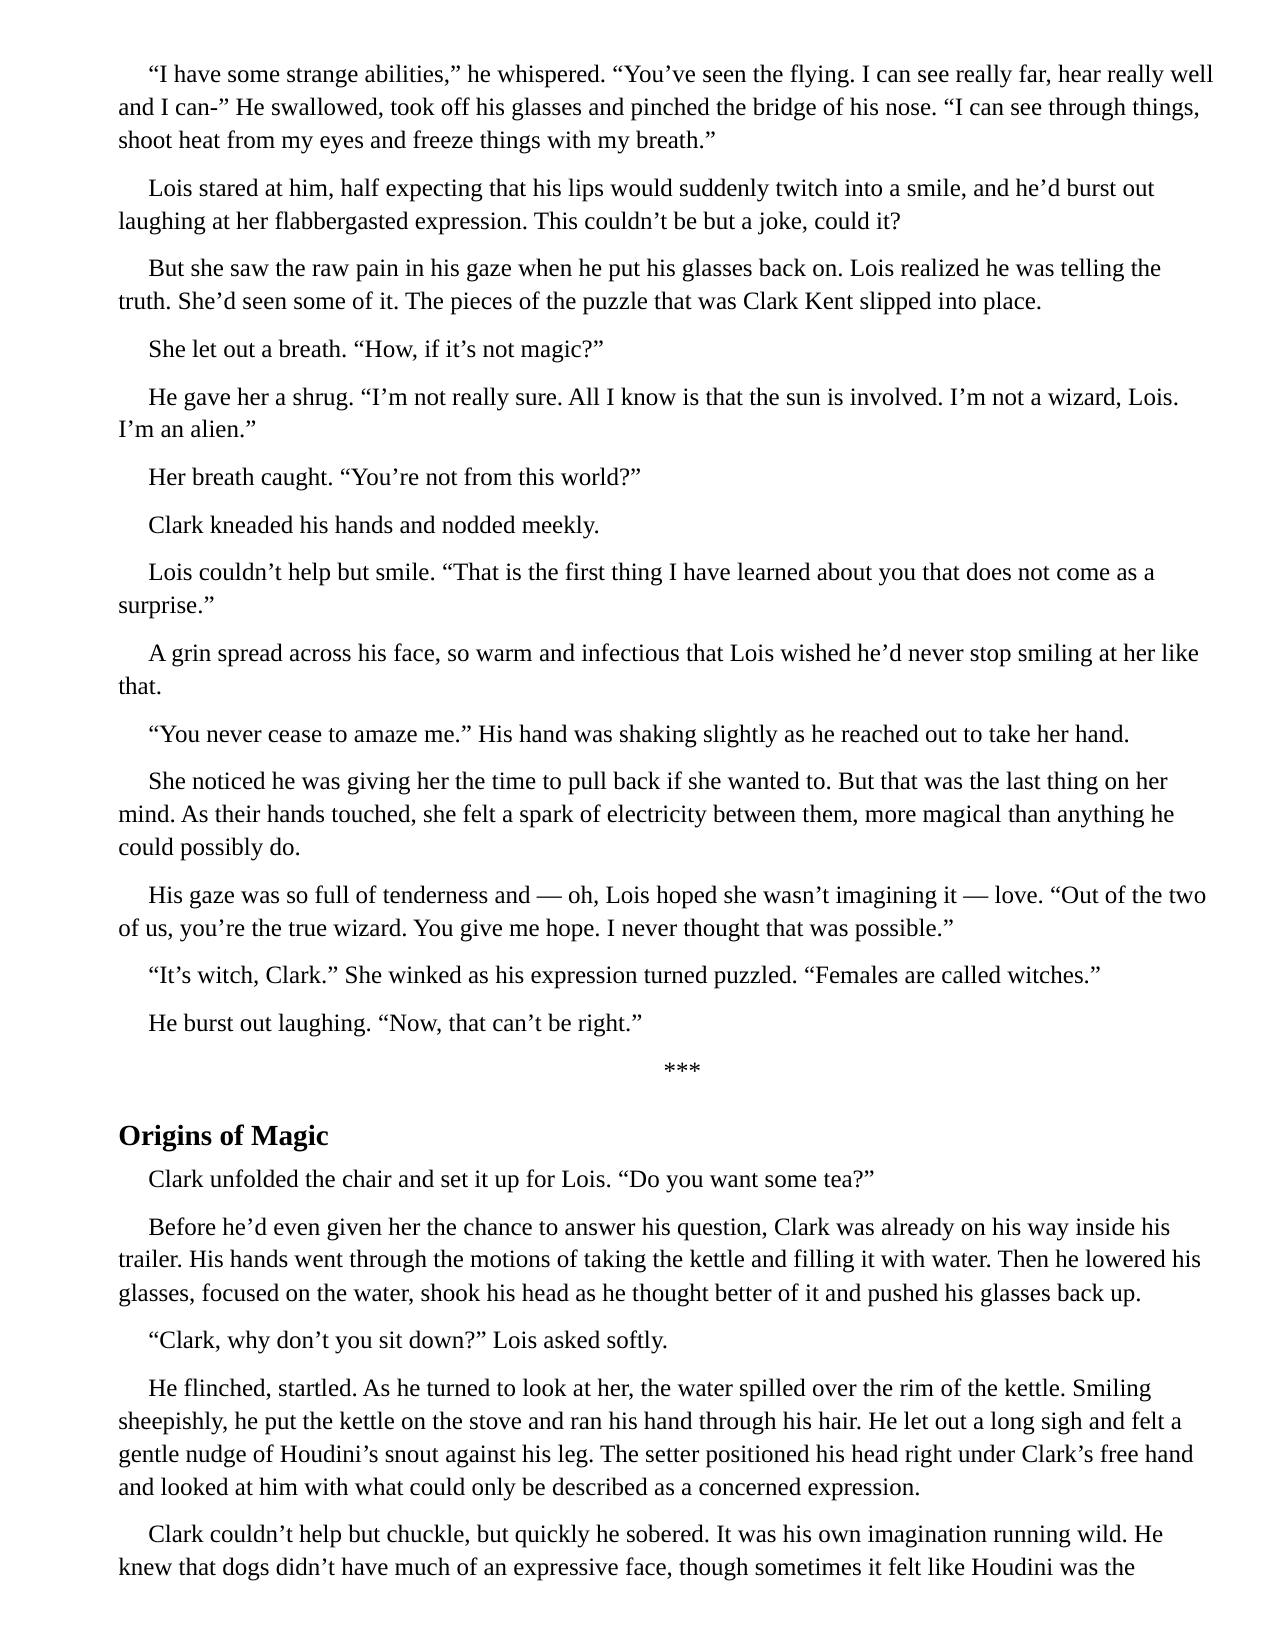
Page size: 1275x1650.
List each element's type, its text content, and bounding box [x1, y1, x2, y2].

text He gave her a shrug. “I’m not really sure. All I know is that the sun is involved. I’m not a wizard, Lois. I’m an alien.” [118, 382, 1216, 443]
text He flinched, startled. As he turned to look at her, the water spilled over the rim of the kettle. Smiling sheepishly, he put the kettle on the stove and ran his hand through his hair. He let out a long sigh and felt a gentle nudge of Houdini’s snout against his leg. The setter positioned his head right under Clark’s free hand and looked at him with what could only be described as a concerned expression. [118, 1373, 1216, 1501]
text Lois couldn’t help but smile. “That is the first thing I have learned about you that does not come as a surprise.” [118, 557, 1216, 619]
text “I have some strange abilities,” he whispered. “You’ve seen the flying. I can see really far, hear really well and I can-” He swallowed, took off his glasses and pinched the bridge of his nose. “I can see through things, shoot heat from my eyes and freeze things with my breath.” [118, 59, 1216, 154]
text Clark unfolded the chair and set it up for Lois. “Do you want some tea?” [118, 1164, 1216, 1193]
text She noticed he was giving her the time to pull back if she wanted to. But that was the last thing on her mind. As their hands touched, she felt a spark of electricity between them, more magical than anything he could possibly do. [118, 766, 1216, 861]
text Her breath caught. “You’re not from this world?” [118, 462, 1216, 491]
text His gaze was so full of tenderness and — oh, Lois hoped she wasn’t imagining it — love. “Out of the two of us, you’re the true wizard. You give me hope. I never thought that was possible.” [118, 880, 1216, 942]
text “It’s witch, Clark.” She winked as his expression turned puzzled. “Females are called witches.” [118, 961, 1216, 989]
text *** [118, 1056, 1216, 1084]
text “You never cease to amaze me.” His hand was shaking slightly as he reached out to take her hand. [118, 719, 1216, 747]
text Clark couldn’t help but chuckle, but quickly he sobered. It was his own imagination running wild. He knew that dogs didn’t have much of an expressive face, though sometimes it felt like Houdini was the [118, 1519, 1216, 1581]
text She let out a breath. “How, if it’s not magic?” [118, 334, 1216, 363]
text Clark kneaded his hands and nodded meekly. [118, 510, 1216, 538]
text “Clark, why don’t you sit down?” Lois asked softly. [118, 1325, 1216, 1354]
text He burst out laughing. “Now, that can’t be right.” [118, 1008, 1216, 1037]
text But she saw the raw pain in his gaze when he put his glasses back on. Lois realized he was telling the truth. She’d seen some of it. The pieces of the puzzle that was Clark Kent slipped into place. [118, 253, 1216, 315]
subtitle Origins of Magic [118, 1118, 1216, 1151]
text A grin spread across his face, so warm and infectious that Lois wished he’d never stop smiling at her like that. [118, 638, 1216, 700]
text Before he’d even given her the chance to answer his question, Clark was already on his way inside his trailer. His hands went through the motions of taking the kettle and filling it with water. Then he lowered his glasses, focused on the water, shook his head as he thought better of it and pushed his glasses back up. [118, 1212, 1216, 1306]
text Lois stared at him, half expecting that his lips would suddenly twitch into a smile, and he’d burst out laughing at her flabbergasted expression. This couldn’t be but a joke, could it? [118, 173, 1216, 234]
